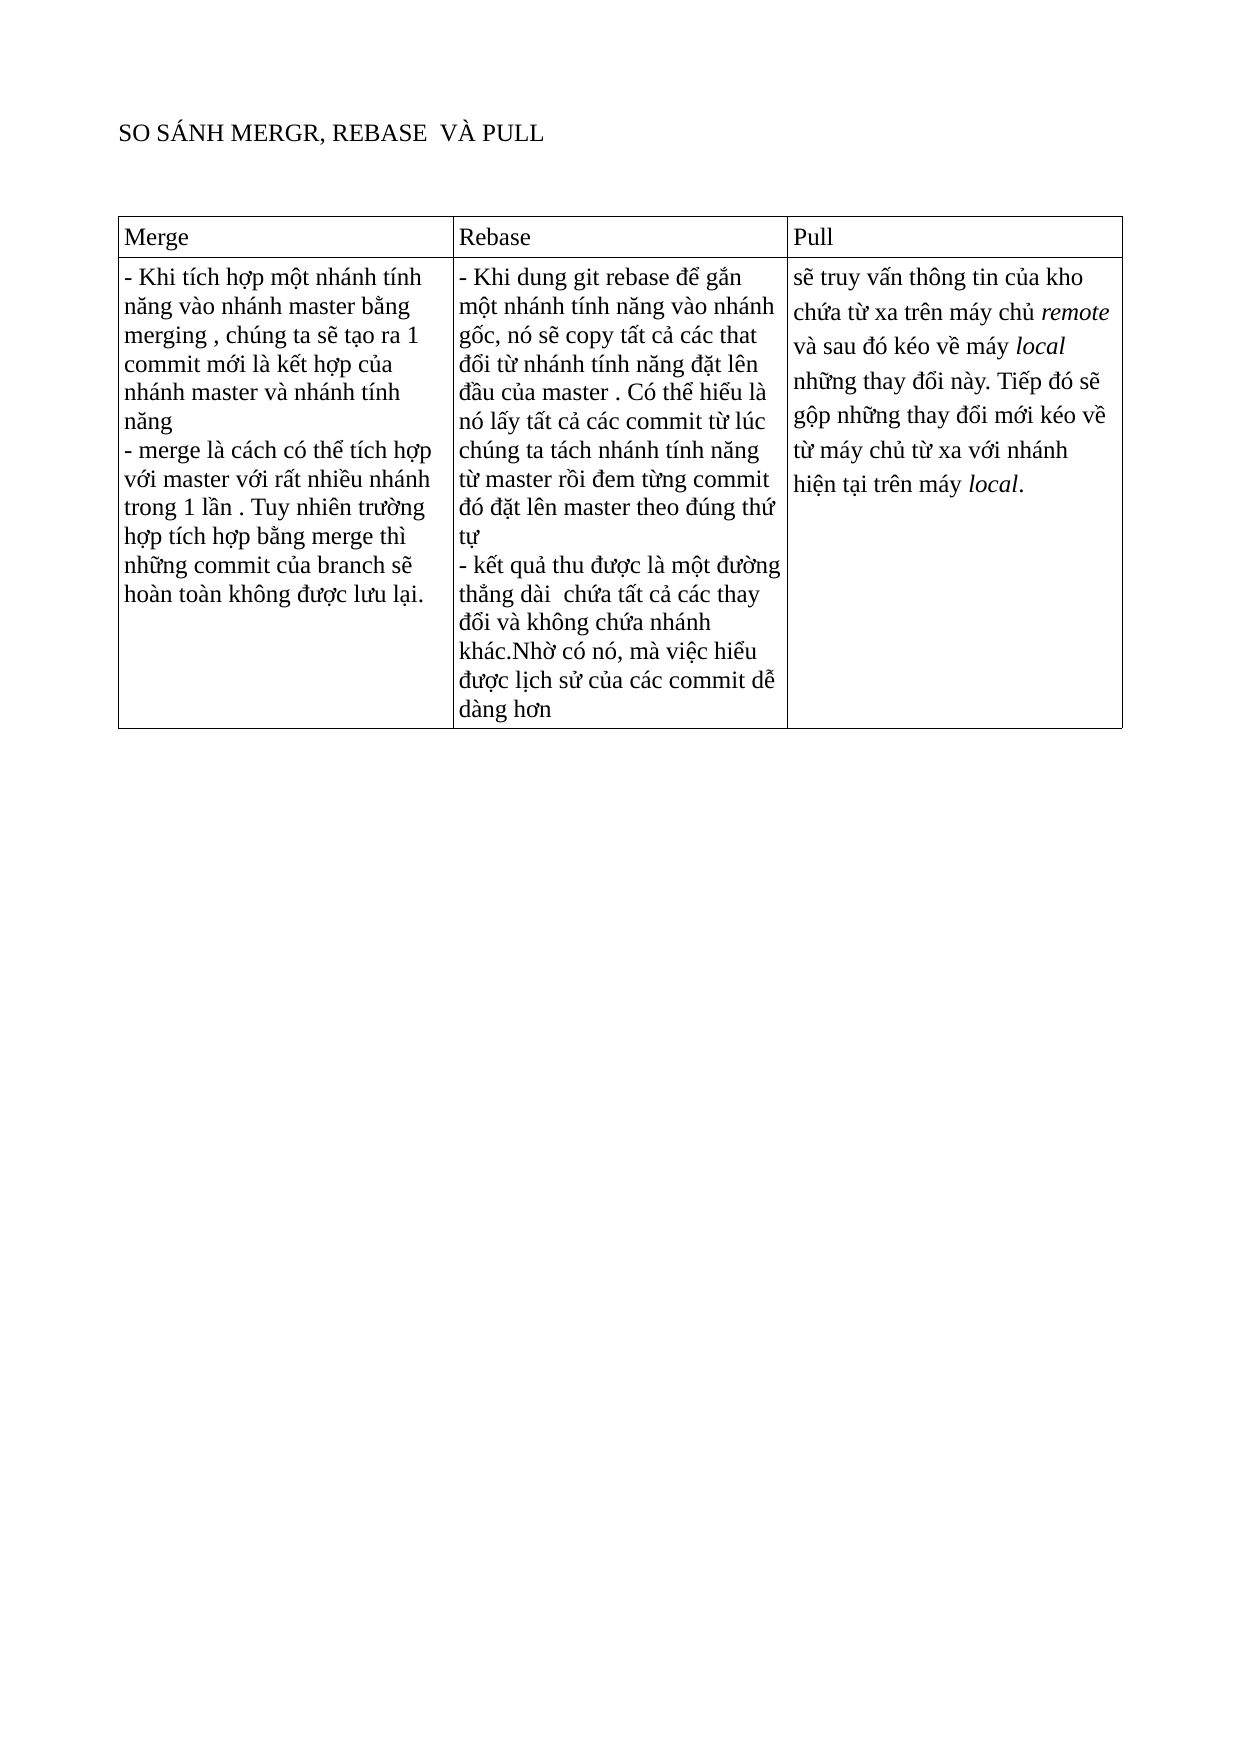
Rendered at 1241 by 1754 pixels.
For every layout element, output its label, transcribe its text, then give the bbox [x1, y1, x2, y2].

text SO SÁNH MERGR, REBASE VÀ PULL [118, 118, 1122, 147]
table_header Rebase [454, 217, 787, 257]
table_header Pull [788, 217, 1122, 257]
table_header Merge [119, 217, 453, 257]
table_cell sẽ truy vấn thông tin của kho chứa từ xa trên máy chủ remote và sau đó kéo về máy local những thay đổi này. Tiếp đó sẽ gộp những thay đổi mới kéo về từ máy chủ từ xa với nhánh hiện tại trên máy local. [788, 258, 1122, 728]
table_cell - Khi tích hợp một nhánh tính năng vào nhánh master bằng merging , chúng ta sẽ tạo ra 1 commit mới là kết hợp của nhánh master và nhánh tính năng - merge là cách có thể tích hợp với master với rất nhiều nhánh trong 1 lần . Tuy nhiên trường hợp tích hợp bằng merge thì những commit của branch sẽ hoàn toàn không được lưu lại. [119, 258, 453, 728]
table_cell - Khi dung git rebase để gắn một nhánh tính năng vào nhánh gốc, nó sẽ copy tất cả các that đổi từ nhánh tính năng đặt lên đầu của master . Có thể hiểu là nó lấy tất cả các commit từ lúc chúng ta tách nhánh tính năng từ master rồi đem từng commit đó đặt lên master theo đúng thứ tự - kết quả thu được là một đường thẳng dài chứa tất cả các thay đổi và không chứa nhánh khác.Nhờ có nó, mà việc hiểu được lịch sử của các commit dễ dàng hơn [454, 258, 787, 728]
